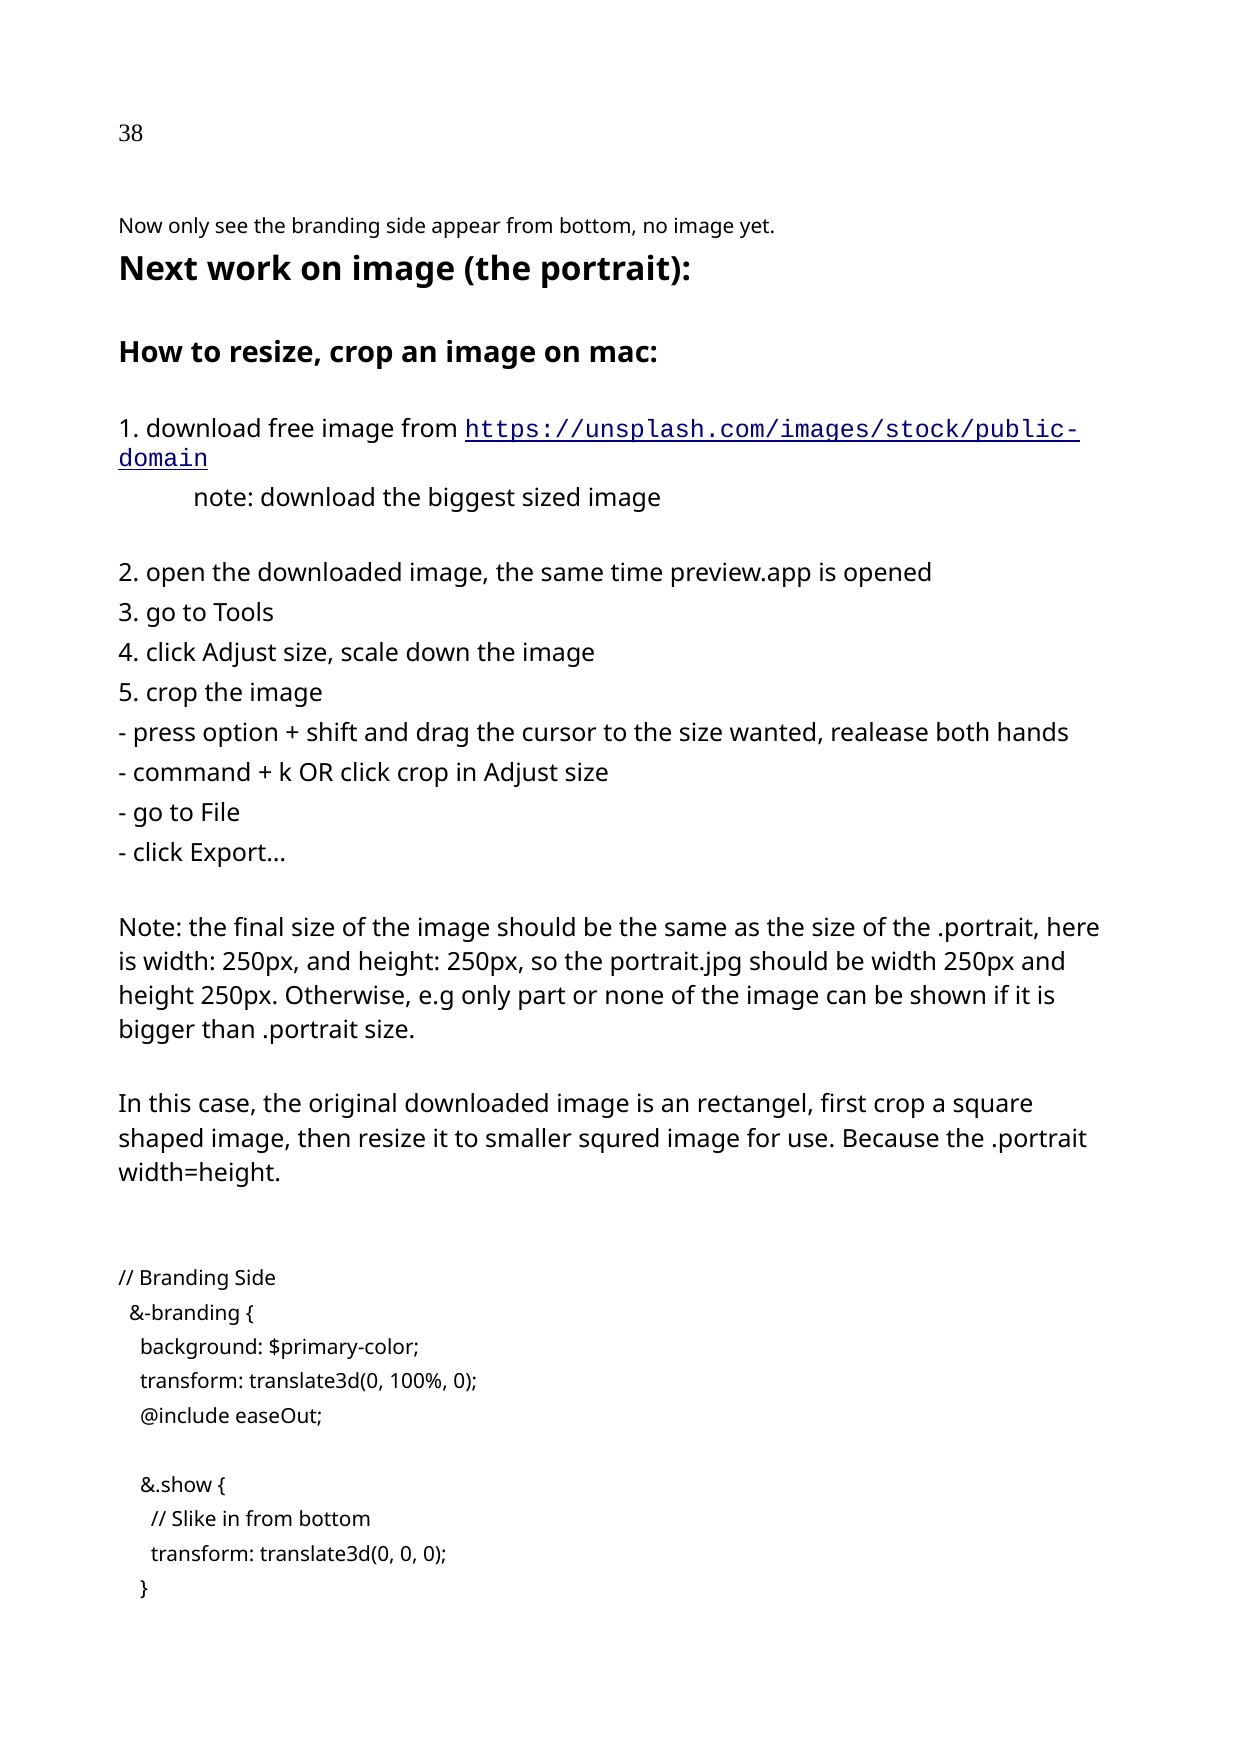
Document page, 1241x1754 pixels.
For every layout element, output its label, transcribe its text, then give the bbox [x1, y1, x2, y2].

text background: $primary-color; [118, 1332, 1122, 1361]
text @include easeOut; [118, 1401, 1122, 1429]
text 4. click Adjust size, scale down the image [118, 634, 1122, 668]
text transform: translate3d(0, 100%, 0); [118, 1367, 1122, 1395]
text - click Export… [118, 835, 1122, 869]
text transform: translate3d(0, 0, 0); [118, 1539, 1122, 1567]
text Now only see the branding side appear from bottom, no image yet. [118, 211, 1122, 239]
text - press option + shift and drag the cursor to the size wanted, realease both hands [118, 715, 1122, 749]
text &-branding { [118, 1298, 1122, 1326]
text } [118, 1573, 1122, 1602]
text &.show { [118, 1470, 1122, 1498]
text - command + k OR click crop in Adjust size [118, 755, 1122, 789]
text note: download the biggest sized image [118, 480, 1122, 514]
text // Slike in from bottom [118, 1504, 1122, 1533]
text In this case, the original downloaded image is an rectangel, first crop a square shaped image, then resize it to smaller squred image for use. Because the .portrait width=height. [118, 1086, 1122, 1188]
text 5. crop the image [118, 674, 1122, 709]
text 3. go to Tools [118, 594, 1122, 628]
text 1. download free image from https://unsplash.com/images/stock/public-domain [118, 411, 1122, 474]
text - go to File [118, 795, 1122, 829]
text Next work on image (the portrait): [118, 245, 1122, 291]
text 2. open the downloaded image, the same time preview.app is opened [118, 554, 1122, 588]
text // Branding Side [118, 1263, 1122, 1292]
text Note: the final size of the image should be the same as the size of the .portrait, here is width: 250px, and height: 250px, so the portrait.jpg should be width 250px and height 250px. Otherwise, e.g only part or none of the image can be shown if it is bigger than .portrait size. [118, 909, 1122, 1046]
text How to resize, crop an image on mac: [118, 331, 1122, 371]
